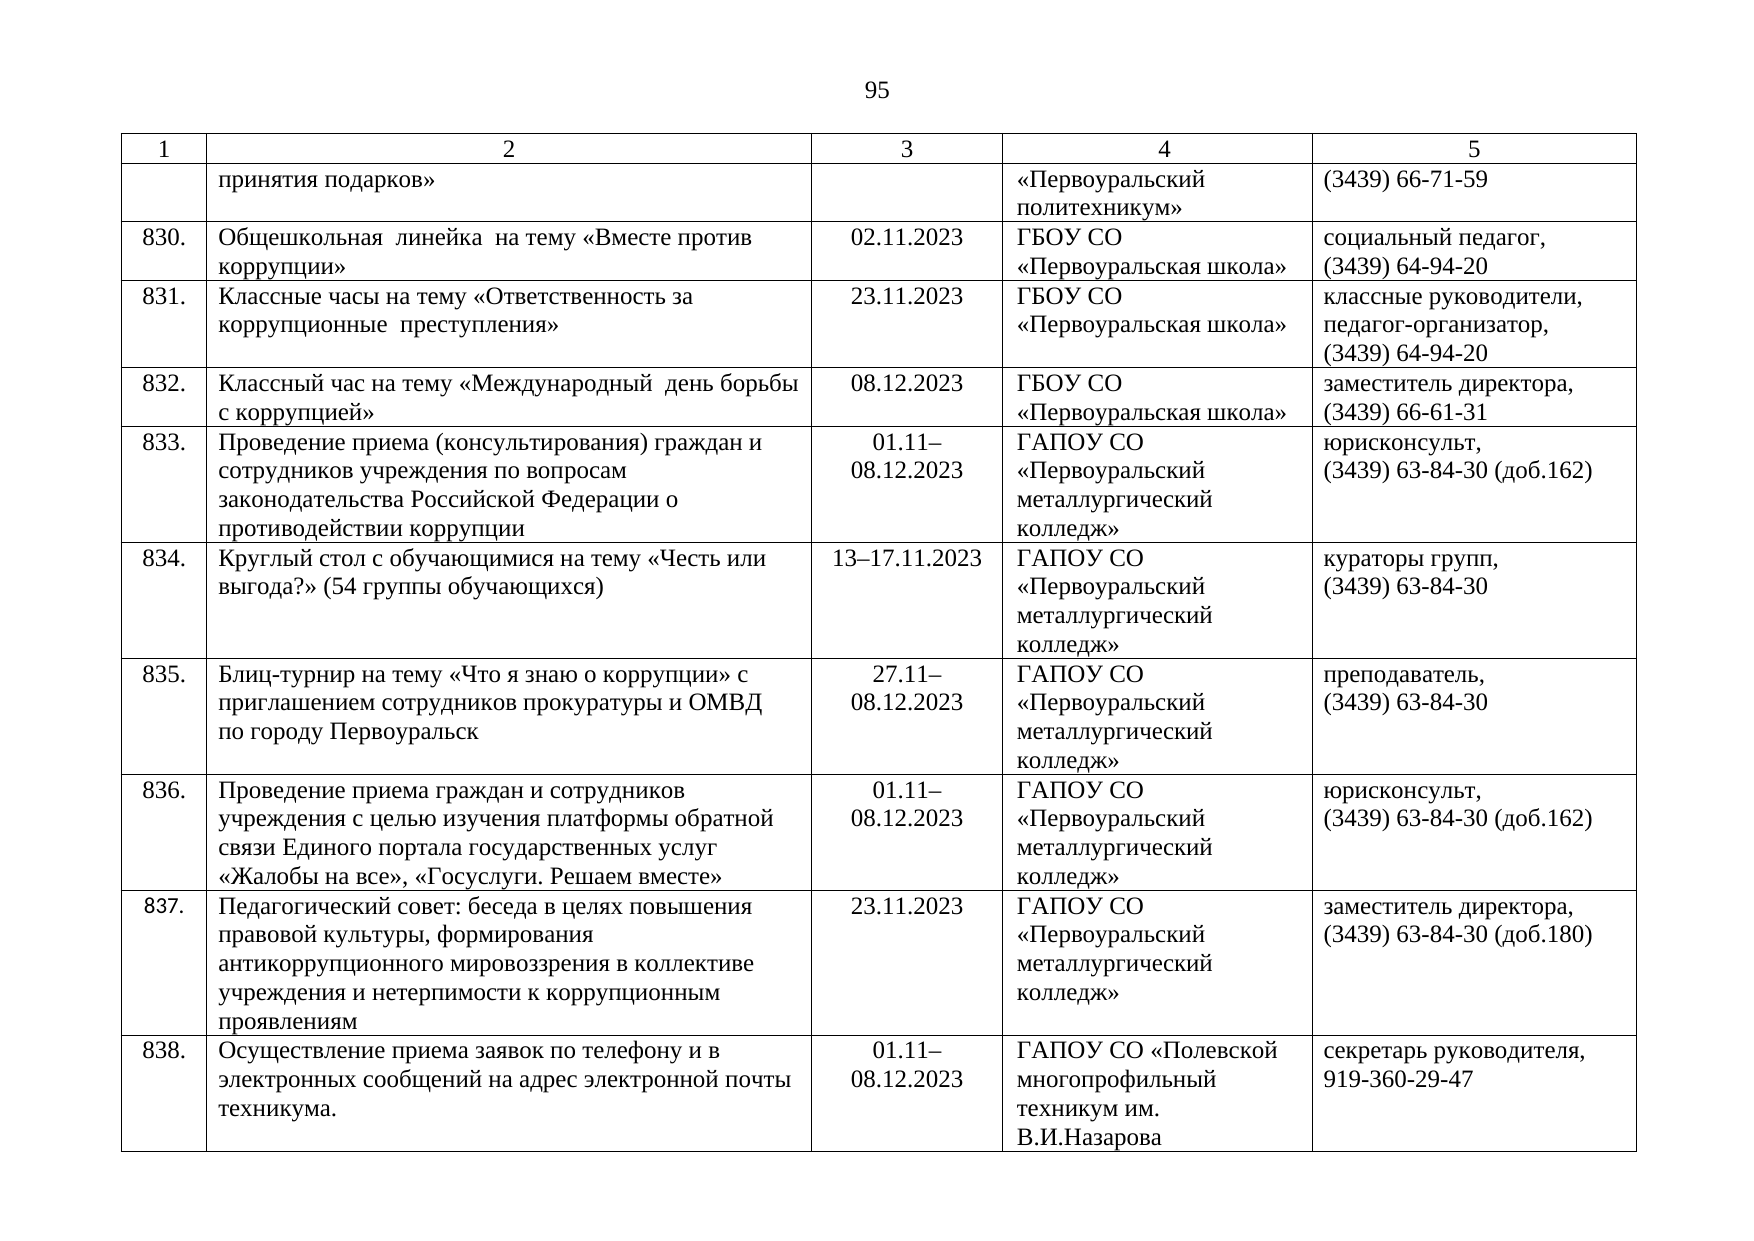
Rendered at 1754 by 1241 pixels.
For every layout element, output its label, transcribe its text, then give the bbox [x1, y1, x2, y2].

table_cell ГАПОУ СО «Первоуральский металлургический колледж» [1003, 775, 1312, 890]
table_cell Проведение приема (консультирования) граждан и сотрудников учреждения по вопросам законодательства Российской Федерации о противодействии коррупции [207, 427, 811, 542]
table_cell [812, 164, 1002, 221]
table_cell [117, 658, 121, 774]
table_cell [122, 427, 206, 542]
table_cell [117, 367, 121, 426]
table_header 3 [812, 134, 1002, 163]
table_cell [122, 368, 206, 426]
table_cell заместитель директора, (3439) 63-84-30 (доб.180) [1313, 891, 1636, 1034]
table_header 1 [122, 134, 206, 163]
table_cell принятия подарков» [207, 164, 811, 221]
table_cell ГБОУ СО «Первоуральская школа» [1003, 368, 1312, 426]
table_cell [122, 891, 206, 1034]
table_cell ГАПОУ СО «Первоуральский металлургический колледж» [1003, 891, 1312, 1034]
table_cell [117, 280, 121, 367]
table_cell Блиц-турнир на тему «Что я знаю о коррупции» с приглашением сотрудников прокуратуры и ОМВД по городу Первоуральск [207, 659, 811, 774]
table_cell ГАПОУ СО «Первоуральский металлургический колледж» [1003, 659, 1312, 774]
table_cell Круглый стол с обучающимися на тему «Честь или выгода?» (54 группы обучающихся) [207, 543, 811, 658]
table_cell 13–17.11.2023 [812, 543, 1002, 658]
table_cell [122, 164, 206, 221]
table_header 4 [1003, 134, 1312, 163]
table_cell 27.11–08.12.2023 [812, 659, 1002, 774]
table_cell ГАПОУ СО «Первоуральский металлургический колледж» [1003, 427, 1312, 542]
table_cell [122, 281, 206, 367]
table_header [117, 133, 121, 163]
table_cell [122, 1036, 206, 1151]
table_cell [117, 774, 121, 890]
table_cell [122, 222, 206, 280]
table_cell [117, 890, 121, 1034]
table_cell [117, 1035, 121, 1151]
table_cell юрисконсульт, (3439) 63-84-30 (доб.162) [1313, 775, 1636, 890]
table_cell 23.11.2023 [812, 891, 1002, 1034]
table_cell [117, 163, 121, 221]
table_cell [122, 775, 206, 890]
table_cell преподаватель, (3439) 63-84-30 [1313, 659, 1636, 774]
table_cell [122, 659, 206, 774]
table_cell «Первоуральский политехникум» [1003, 164, 1312, 221]
table_cell заместитель директора, (3439) 66-61-31 [1313, 368, 1636, 426]
table_cell Общешкольная линейка на тему «Вместе против коррупции» [207, 222, 811, 280]
table_header 5 [1313, 134, 1636, 163]
table_cell Педагогический совет: беседа в целях повышения правовой культуры, формирования антикоррупционного мировоззрения в коллективе учреждения и нетерпимости к коррупционным проявлениям [207, 891, 811, 1034]
table_cell 23.11.2023 [812, 281, 1002, 367]
table_cell секретарь руководителя, 919-360-29-47 [1313, 1036, 1636, 1151]
table_cell классные руководители, педагог-организатор, (3439) 64-94-20 [1313, 281, 1636, 367]
table_cell (3439) 66-71-59 [1313, 164, 1636, 221]
table_cell [117, 426, 121, 542]
table_cell Осуществление приема заявок по телефону и в электронных сообщений на адрес электронной почты техникума. [207, 1036, 811, 1151]
table_cell 01.11–08.12.2023 [812, 1036, 1002, 1151]
table_cell кураторы групп, (3439) 63-84-30 [1313, 543, 1636, 658]
table_header 2 [207, 134, 811, 163]
table_cell 08.12.2023 [812, 368, 1002, 426]
table_cell ГБОУ СО «Первоуральская школа» [1003, 281, 1312, 367]
table_cell Проведение приема граждан и сотрудников учреждения с целью изучения платформы обратной связи Единого портала государственных услуг «Жалобы на все», «Госуслуги. Решаем вместе» [207, 775, 811, 890]
table_cell 01.11–08.12.2023 [812, 427, 1002, 542]
table_cell ГАПОУ СО «Полевской многопрофильный техникум им. В.И.Назарова [1003, 1036, 1312, 1151]
table_cell [117, 221, 121, 280]
table_cell Классные часы на тему «Ответственность за коррупционные преступления» [207, 281, 811, 367]
table_cell [117, 542, 121, 658]
table_cell 01.11–08.12.2023 [812, 775, 1002, 890]
table_cell социальный педагог, (3439) 64-94-20 [1313, 222, 1636, 280]
table_cell ГБОУ СО «Первоуральская школа» [1003, 222, 1312, 280]
table_cell [122, 543, 206, 658]
table_cell 02.11.2023 [812, 222, 1002, 280]
table_cell ГАПОУ СО «Первоуральский металлургический колледж» [1003, 543, 1312, 658]
table_cell Классный час на тему «Международный день борьбы с коррупцией» [207, 368, 811, 426]
table_cell юрисконсульт, (3439) 63-84-30 (доб.162) [1313, 427, 1636, 542]
